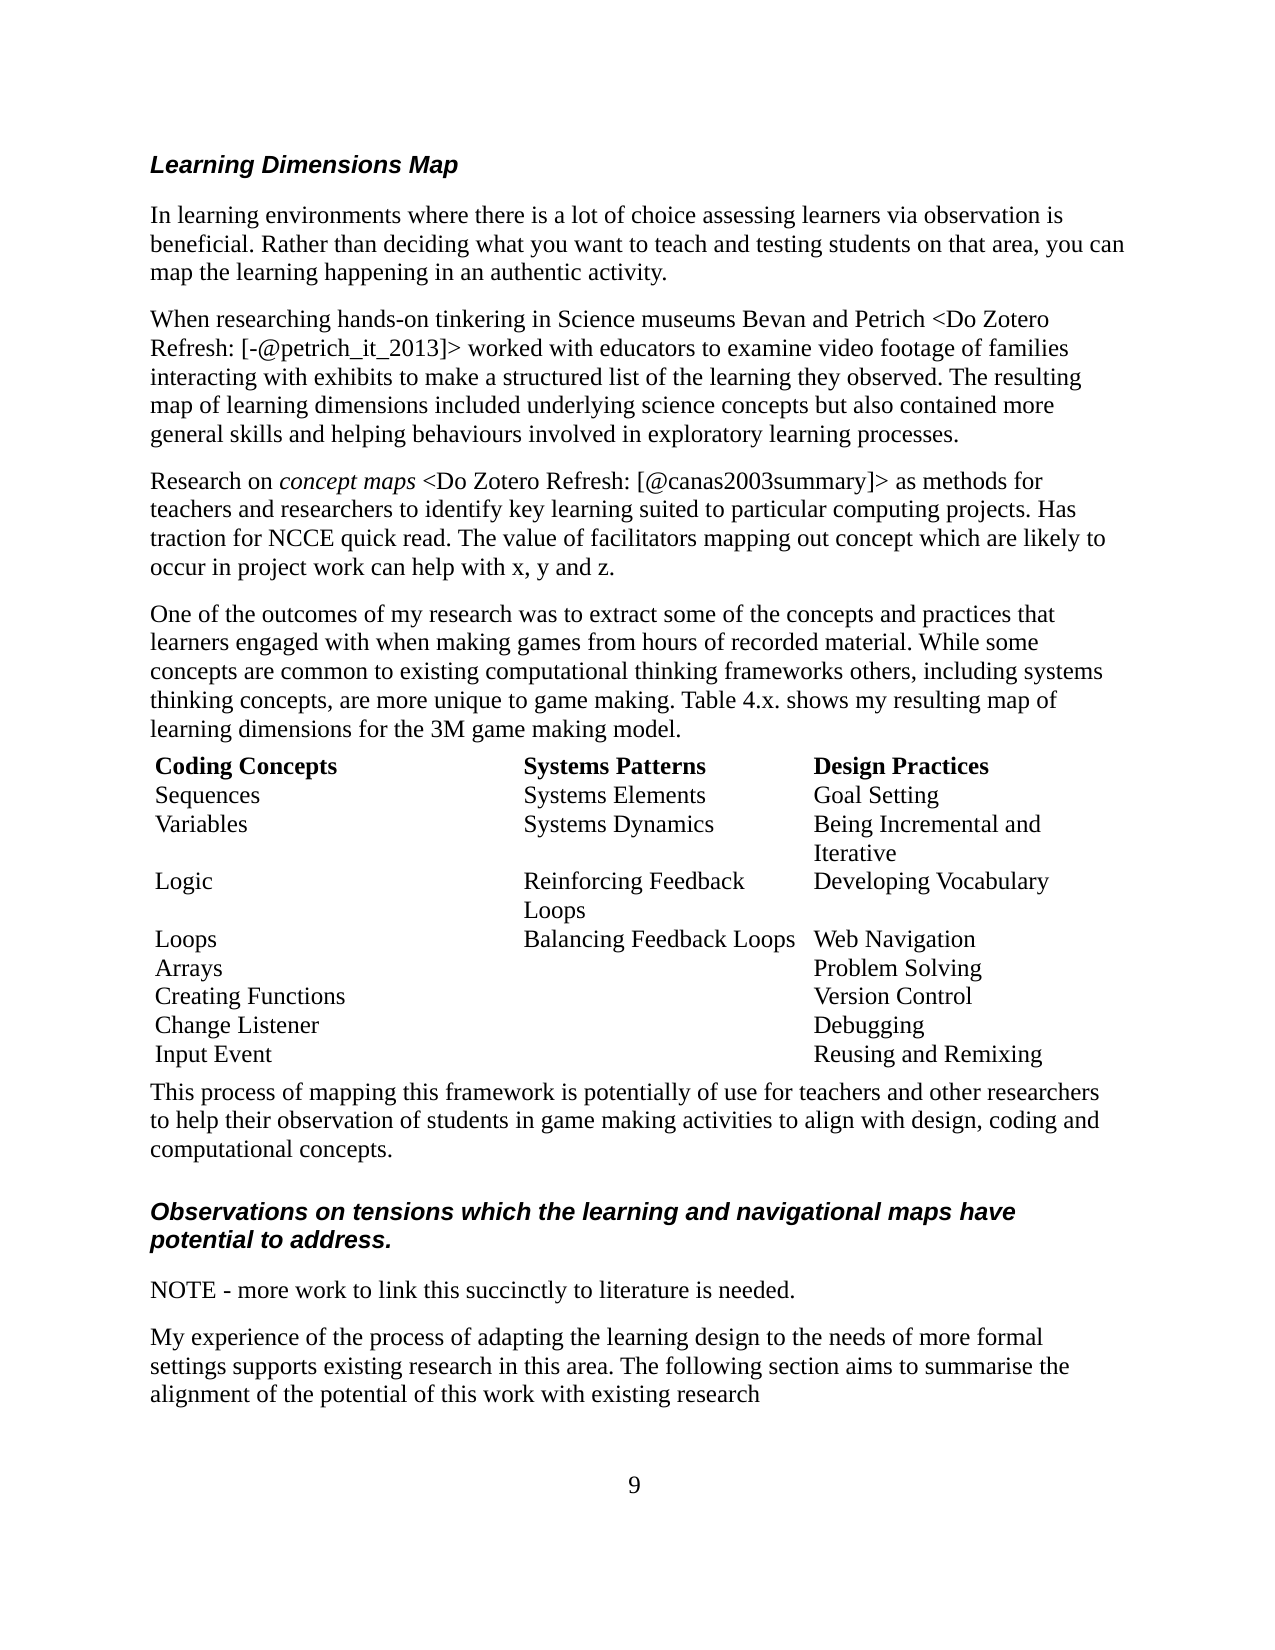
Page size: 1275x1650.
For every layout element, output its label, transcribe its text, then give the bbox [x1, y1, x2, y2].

table_cell Problem Solving [809, 953, 1125, 981]
table_cell Loops [150, 924, 519, 953]
table_cell [519, 1010, 809, 1039]
table_cell Balancing Feedback Loops [519, 924, 809, 953]
table_cell [519, 1039, 809, 1068]
table_cell Sequences [150, 780, 519, 809]
table_cell [519, 981, 809, 1010]
table_cell Logic [150, 866, 519, 924]
table_cell Reusing and Remixing [809, 1039, 1125, 1068]
table_cell Arrays [150, 953, 519, 981]
text Research on concept maps <Do Zotero Refresh: [@canas2003summary]> as methods for teachers and researchers to identify key learning suited to particular computing projects. Has traction for NCCE quick read. The value of facilitators mapping out concept which are likely to occur in project work can help with x, y and z. [150, 466, 1125, 581]
text NOTE - more work to link this succinctly to literature is needed. [150, 1275, 1125, 1304]
text This process of mapping this framework is potentially of use for teachers and other researchers to help their observation of students in game making activities to align with design, coding and computational concepts. [150, 1077, 1125, 1163]
table_header Design Practices [809, 751, 1125, 780]
table_cell Input Event [150, 1039, 519, 1068]
text In learning environments where there is a lot of choice assessing learners via observation is beneficial. Rather than deciding what you want to teach and testing students on that area, you can map the learning happening in an authentic activity. [150, 200, 1125, 286]
table_header Coding Concepts [150, 751, 519, 780]
table_cell Creating Functions [150, 981, 519, 1010]
table_cell Variables [150, 809, 519, 866]
text When researching hands-on tinkering in Science museums Bevan and Petrich <Do Zotero Refresh: [-@petrich_it_2013]> worked with educators to examine video footage of families interacting with exhibits to make a structured list of the learning they observed. The resulting map of learning dimensions included underlying science concepts but also contained more general skills and helping behaviours involved in exploratory learning processes. [150, 304, 1125, 448]
table_cell Developing Vocabulary [809, 866, 1125, 924]
table_cell Goal Setting [809, 780, 1125, 809]
table_cell Systems Dynamics [519, 809, 809, 866]
table_cell Reinforcing Feedback Loops [519, 866, 809, 924]
table_cell Web Navigation [809, 924, 1125, 953]
table_cell Systems Elements [519, 780, 809, 809]
subtitle Observations on tensions which the learning and navigational maps have potential to address. [150, 1197, 1125, 1254]
table_cell Debugging [809, 1010, 1125, 1039]
subtitle Learning Dimensions Map [150, 150, 1125, 178]
table_cell [519, 953, 809, 981]
text My experience of the process of adapting the learning design to the needs of more formal settings supports existing research in this area. The following section aims to summarise the alignment of the potential of this work with existing research [150, 1322, 1125, 1408]
table_header Systems Patterns [519, 751, 809, 780]
text One of the outcomes of my research was to extract some of the concepts and practices that learners engaged with when making games from hours of recorded material. While some concepts are common to existing computational thinking frameworks others, including systems thinking concepts, are more unique to game making. Table 4.x. shows my resulting map of learning dimensions for the 3M game making model. [150, 599, 1125, 742]
table_cell Change Listener [150, 1010, 519, 1039]
table_cell Being Incremental and Iterative [809, 809, 1125, 866]
table_cell Version Control [809, 981, 1125, 1010]
